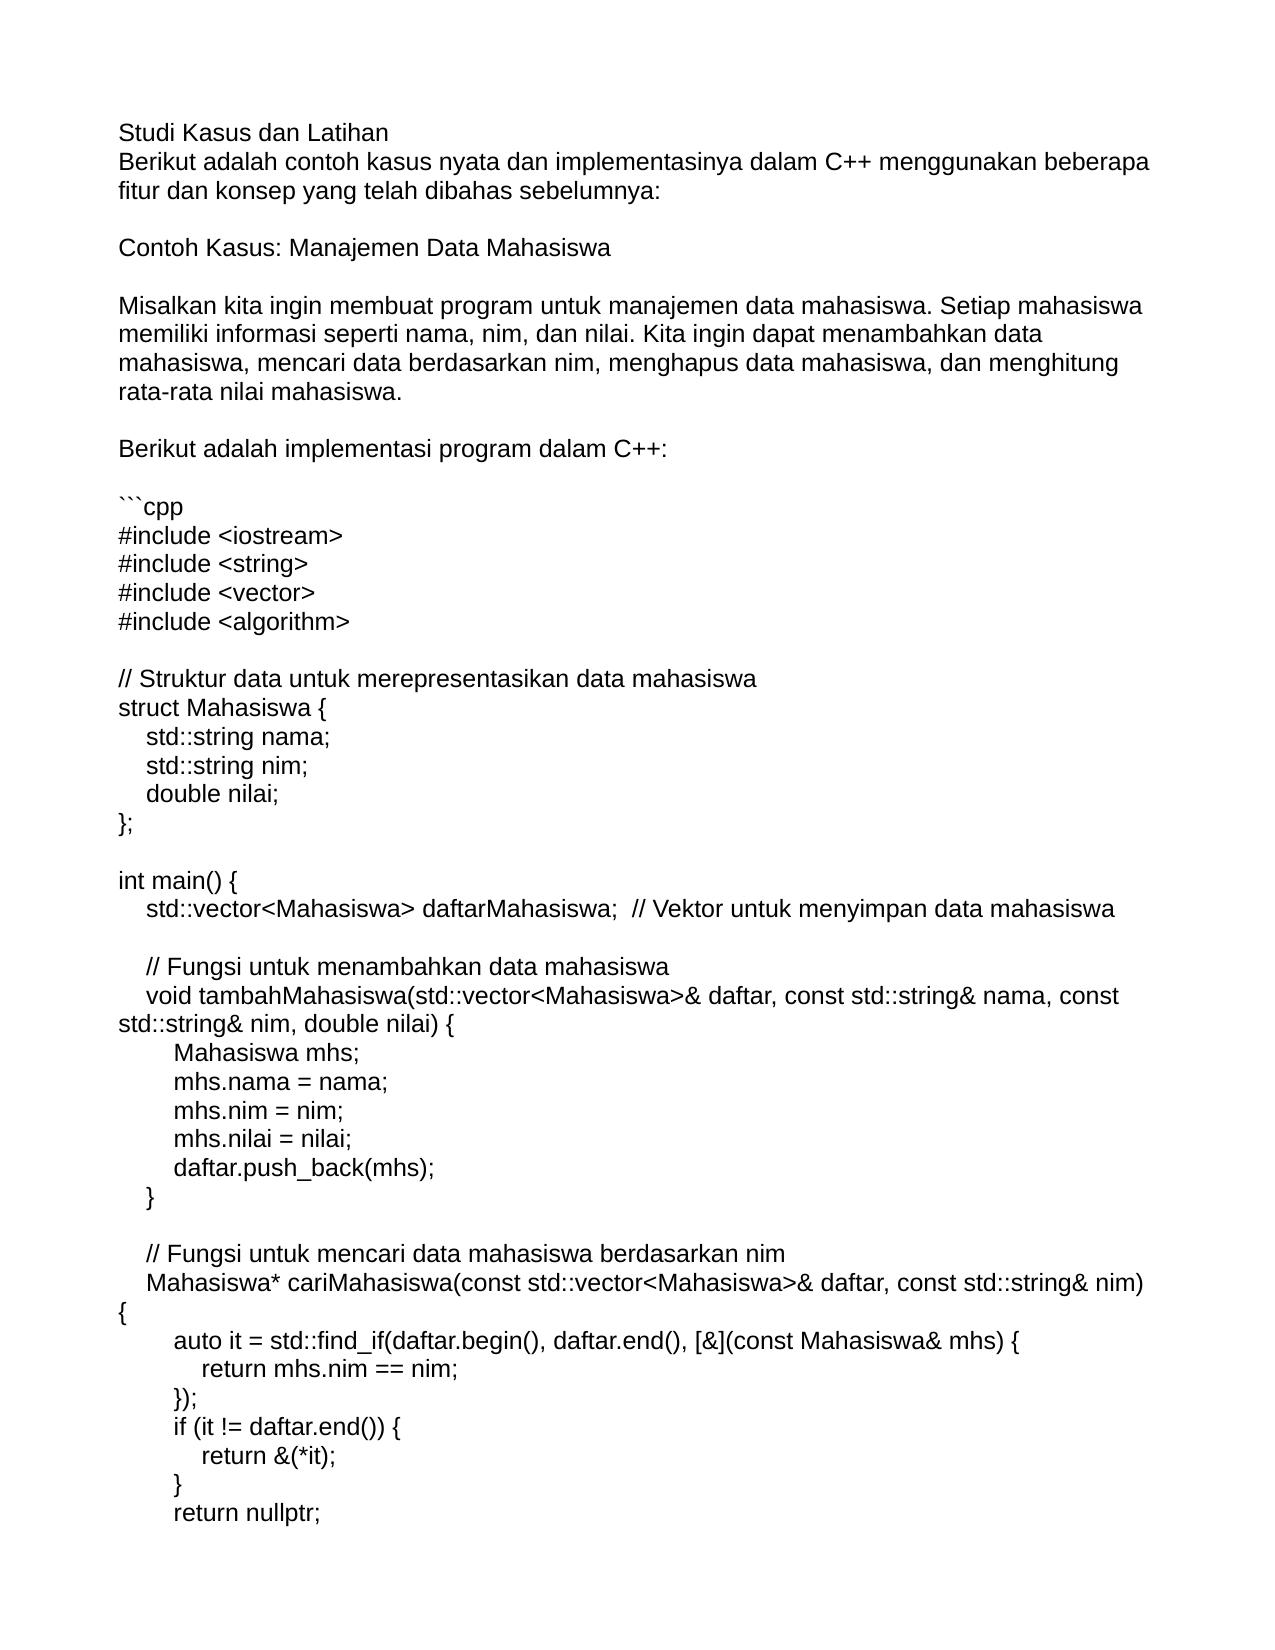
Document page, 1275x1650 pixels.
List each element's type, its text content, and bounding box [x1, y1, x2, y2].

text void tambahMahasiswa(std::vector<Mahasiswa>& daftar, const std::string& nama, const std::string& nim, double nilai) { [118, 981, 1157, 1038]
text }); [118, 1383, 1157, 1412]
text int main() { [118, 866, 1157, 894]
text } [118, 1469, 1157, 1498]
text std::string nim; [118, 751, 1157, 779]
text mhs.nama = nama; [118, 1067, 1157, 1096]
text Berikut adalah contoh kasus nyata dan implementasinya dalam C++ menggunakan beberapa fitur dan konsep yang telah dibahas sebelumnya: [118, 147, 1157, 204]
text double nilai; [118, 779, 1157, 808]
text // Struktur data untuk merepresentasikan data mahasiswa [118, 664, 1157, 693]
text } [118, 1182, 1157, 1211]
text Mahasiswa mhs; [118, 1038, 1157, 1067]
text Misalkan kita ingin membuat program untuk manajemen data mahasiswa. Setiap mahasiswa memiliki informasi seperti nama, nim, dan nilai. Kita ingin dapat menambahkan data mahasiswa, mencari data berdasarkan nim, menghapus data mahasiswa, dan menghitung rata-rata nilai mahasiswa. [118, 291, 1157, 406]
text Mahasiswa* cariMahasiswa(const std::vector<Mahasiswa>& daftar, const std::string& nim) { [118, 1268, 1157, 1326]
text return mhs.nim == nim; [118, 1354, 1157, 1383]
text std::vector<Mahasiswa> daftarMahasiswa; // Vektor untuk menyimpan data mahasiswa [118, 894, 1157, 923]
text return nullptr; [118, 1498, 1157, 1527]
text std::string nama; [118, 722, 1157, 751]
text // Fungsi untuk mencari data mahasiswa berdasarkan nim [118, 1239, 1157, 1268]
text Studi Kasus dan Latihan [118, 118, 1157, 147]
text #include <string> [118, 549, 1157, 578]
text }; [118, 808, 1157, 837]
text Contoh Kasus: Manajemen Data Mahasiswa [118, 233, 1157, 262]
text auto it = std::find_if(daftar.begin(), daftar.end(), [&](const Mahasiswa& mhs) { [118, 1326, 1157, 1354]
text mhs.nilai = nilai; [118, 1124, 1157, 1153]
text if (it != daftar.end()) { [118, 1412, 1157, 1441]
text #include <vector> [118, 578, 1157, 607]
text #include <algorithm> [118, 607, 1157, 636]
text ```cpp [118, 492, 1157, 521]
text daftar.push_back(mhs); [118, 1153, 1157, 1182]
text struct Mahasiswa { [118, 693, 1157, 722]
text mhs.nim = nim; [118, 1096, 1157, 1124]
text // Fungsi untuk menambahkan data mahasiswa [118, 952, 1157, 981]
text Berikut adalah implementasi program dalam C++: [118, 434, 1157, 463]
text #include <iostream> [118, 521, 1157, 549]
text return &(*it); [118, 1441, 1157, 1469]
